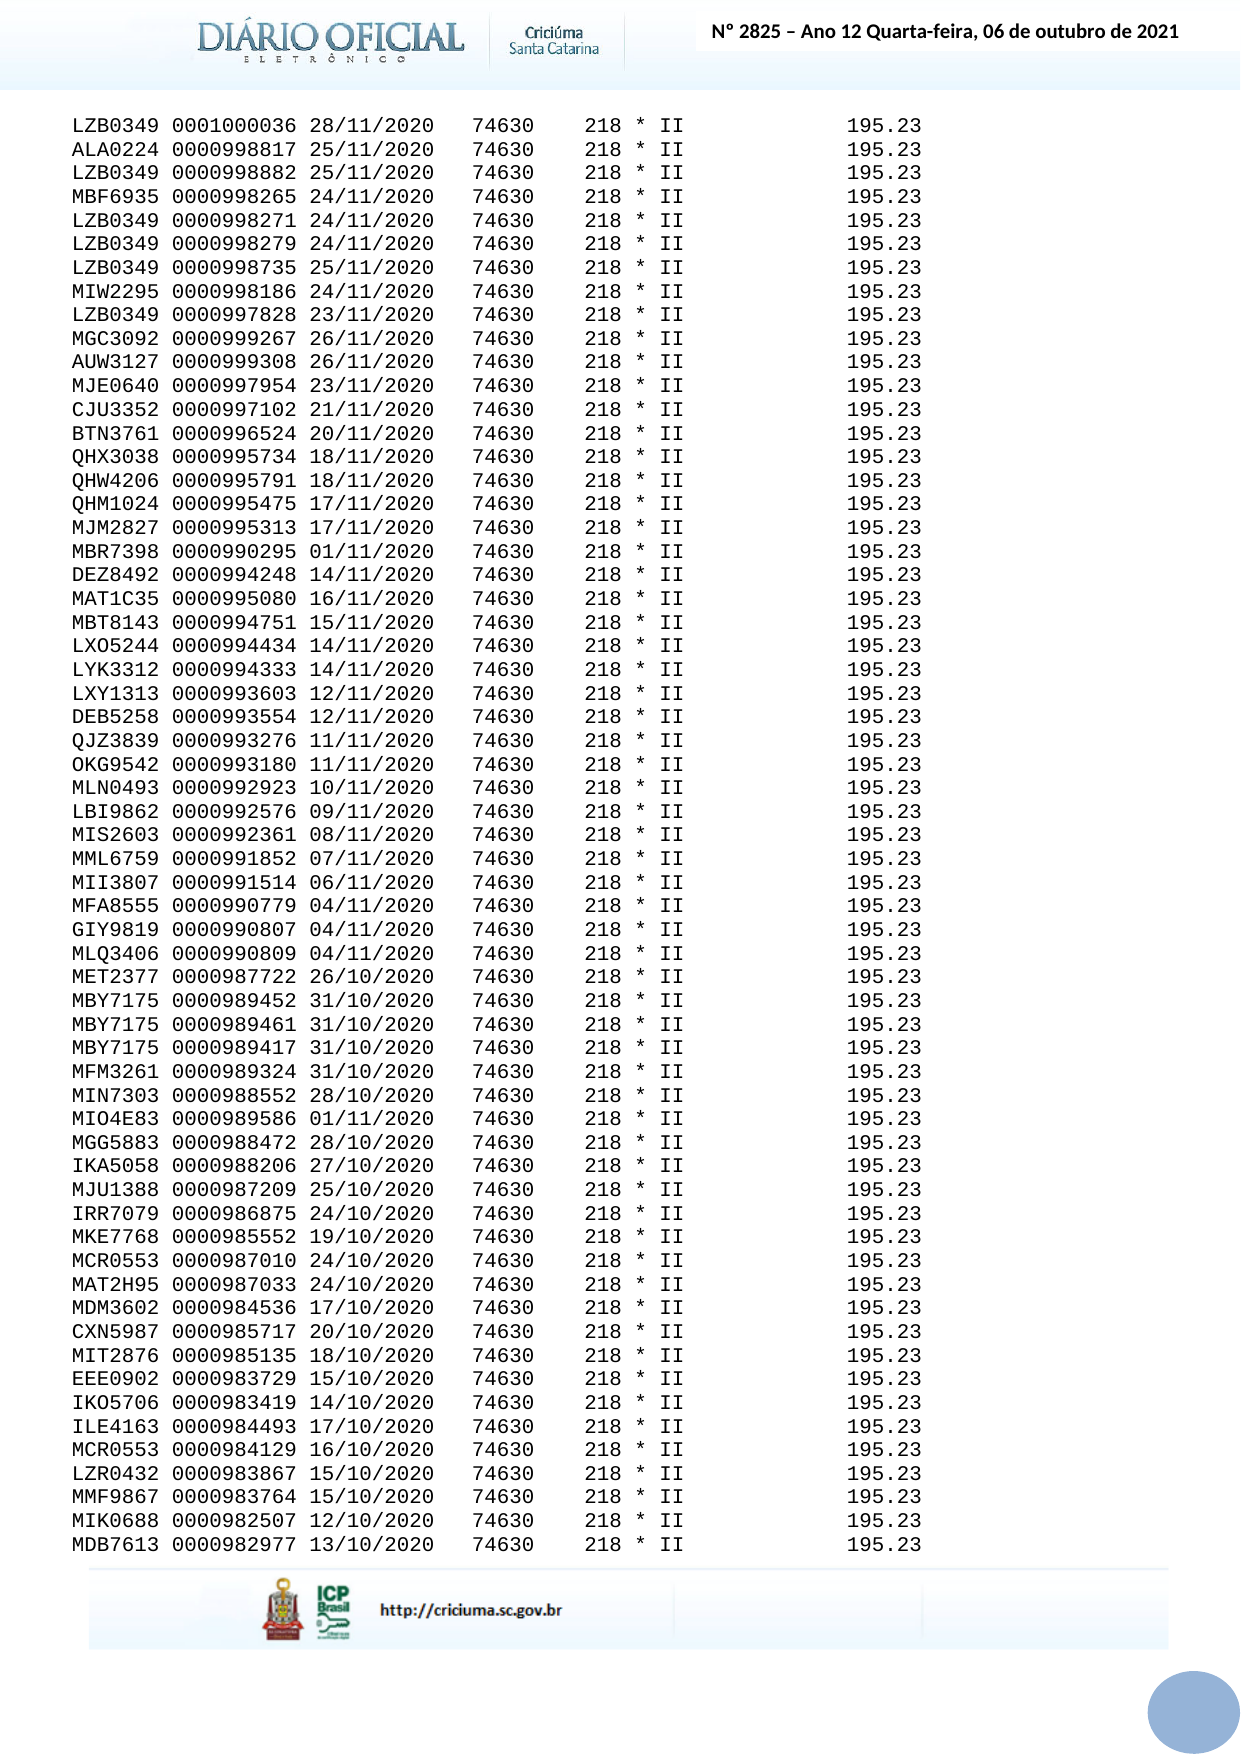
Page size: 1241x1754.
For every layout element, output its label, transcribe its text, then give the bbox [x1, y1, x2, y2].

text LZB0349 0000998279 24/11/2020 74630 218 * II 195.23 [59, 233, 1181, 257]
text DEZ8492 0000994248 14/11/2020 74630 218 * II 195.23 [59, 564, 1181, 588]
text LZB0349 0000997828 23/11/2020 74630 218 * II 195.23 [59, 304, 1181, 328]
text MET2377 0000987722 26/10/2020 74630 218 * II 195.23 [59, 966, 1181, 990]
text MFA8555 0000990779 04/11/2020 74630 218 * II 195.23 [59, 895, 1181, 919]
text MBR7398 0000990295 01/11/2020 74630 218 * II 195.23 [59, 541, 1181, 564]
text MFM3261 0000989324 31/10/2020 74630 218 * II 195.23 [59, 1061, 1181, 1084]
text MDB7613 0000982977 13/10/2020 74630 218 * II 195.23 [59, 1534, 1181, 1557]
text CJU3352 0000997102 21/11/2020 74630 218 * II 195.23 [59, 399, 1181, 422]
text MJM2827 0000995313 17/11/2020 74630 218 * II 195.23 [59, 517, 1181, 541]
text MKE7768 0000985552 19/10/2020 74630 218 * II 195.23 [59, 1226, 1181, 1250]
text MLN0493 0000992923 10/11/2020 74630 218 * II 195.23 [59, 777, 1181, 801]
text MIO4E83 0000989586 01/11/2020 74630 218 * II 195.23 [59, 1108, 1181, 1132]
text IKA5058 0000988206 27/10/2020 74630 218 * II 195.23 [59, 1156, 1181, 1179]
text MIW2295 0000998186 24/11/2020 74630 218 * II 195.23 [59, 281, 1181, 304]
text MBT8143 0000994751 15/11/2020 74630 218 * II 195.23 [59, 612, 1181, 635]
text IRR7079 0000986875 24/10/2020 74630 218 * II 195.23 [59, 1203, 1181, 1226]
text EEE0902 0000983729 15/10/2020 74630 218 * II 195.23 [59, 1368, 1181, 1392]
text IKO5706 0000983419 14/10/2020 74630 218 * II 195.23 [59, 1392, 1181, 1416]
text LYK3312 0000994333 14/11/2020 74630 218 * II 195.23 [59, 659, 1181, 683]
text MGC3092 0000999267 26/11/2020 74630 218 * II 195.23 [59, 328, 1181, 352]
text MCR0553 0000987010 24/10/2020 74630 218 * II 195.23 [59, 1250, 1181, 1274]
text LZB0349 0000998271 24/11/2020 74630 218 * II 195.23 [59, 210, 1181, 233]
text LZR0432 0000983867 15/10/2020 74630 218 * II 195.23 [59, 1463, 1181, 1487]
text MJE0640 0000997954 23/11/2020 74630 218 * II 195.23 [59, 375, 1181, 399]
text MAT1C35 0000995080 16/11/2020 74630 218 * II 195.23 [59, 588, 1181, 612]
text MMF9867 0000983764 15/10/2020 74630 218 * II 195.23 [59, 1487, 1181, 1510]
text LZB0349 0001000036 28/11/2020 74630 218 * II 195.23 [59, 115, 1181, 139]
text MBY7175 0000989417 31/10/2020 74630 218 * II 195.23 [59, 1037, 1181, 1061]
text LXO5244 0000994434 14/11/2020 74630 218 * II 195.23 [59, 635, 1181, 659]
text LZB0349 0000998882 25/11/2020 74630 218 * II 195.23 [59, 162, 1181, 186]
text QHX3038 0000995734 18/11/2020 74630 218 * II 195.23 [59, 446, 1181, 470]
text MML6759 0000991852 07/11/2020 74630 218 * II 195.23 [59, 848, 1181, 872]
text QHW4206 0000995791 18/11/2020 74630 218 * II 195.23 [59, 470, 1181, 493]
text BTN3761 0000996524 20/11/2020 74630 218 * II 195.23 [59, 422, 1181, 446]
text MBF6935 0000998265 24/11/2020 74630 218 * II 195.23 [59, 186, 1181, 210]
text MDM3602 0000984536 17/10/2020 74630 218 * II 195.23 [59, 1297, 1181, 1321]
text CXN5987 0000985717 20/10/2020 74630 218 * II 195.23 [59, 1321, 1181, 1345]
text MBY7175 0000989461 31/10/2020 74630 218 * II 195.23 [59, 1014, 1181, 1037]
text MCR0553 0000984129 16/10/2020 74630 218 * II 195.23 [59, 1439, 1181, 1463]
text MJU1388 0000987209 25/10/2020 74630 218 * II 195.23 [59, 1179, 1181, 1203]
text MIN7303 0000988552 28/10/2020 74630 218 * II 195.23 [59, 1084, 1181, 1108]
text LZB0349 0000998735 25/11/2020 74630 218 * II 195.23 [59, 257, 1181, 281]
text MIS2603 0000992361 08/11/2020 74630 218 * II 195.23 [59, 824, 1181, 848]
text MBY7175 0000989452 31/10/2020 74630 218 * II 195.23 [59, 990, 1181, 1014]
text GIY9819 0000990807 04/11/2020 74630 218 * II 195.23 [59, 919, 1181, 943]
text MGG5883 0000988472 28/10/2020 74630 218 * II 195.23 [59, 1132, 1181, 1156]
text DEB5258 0000993554 12/11/2020 74630 218 * II 195.23 [59, 706, 1181, 730]
text LBI9862 0000992576 09/11/2020 74630 218 * II 195.23 [59, 801, 1181, 824]
text MIK0688 0000982507 12/10/2020 74630 218 * II 195.23 [59, 1510, 1181, 1534]
text ILE4163 0000984493 17/10/2020 74630 218 * II 195.23 [59, 1416, 1181, 1439]
text LXY1313 0000993603 12/11/2020 74630 218 * II 195.23 [59, 683, 1181, 706]
text QHM1024 0000995475 17/11/2020 74630 218 * II 195.23 [59, 493, 1181, 517]
text MII3807 0000991514 06/11/2020 74630 218 * II 195.23 [59, 872, 1181, 895]
text MAT2H95 0000987033 24/10/2020 74630 218 * II 195.23 [59, 1274, 1181, 1297]
text MLQ3406 0000990809 04/11/2020 74630 218 * II 195.23 [59, 943, 1181, 966]
text ALA0224 0000998817 25/11/2020 74630 218 * II 195.23 [59, 139, 1181, 162]
text OKG9542 0000993180 11/11/2020 74630 218 * II 195.23 [59, 753, 1181, 777]
text AUW3127 0000999308 26/11/2020 74630 218 * II 195.23 [59, 352, 1181, 375]
text MIT2876 0000985135 18/10/2020 74630 218 * II 195.23 [59, 1345, 1181, 1368]
text QJZ3839 0000993276 11/11/2020 74630 218 * II 195.23 [59, 730, 1181, 753]
